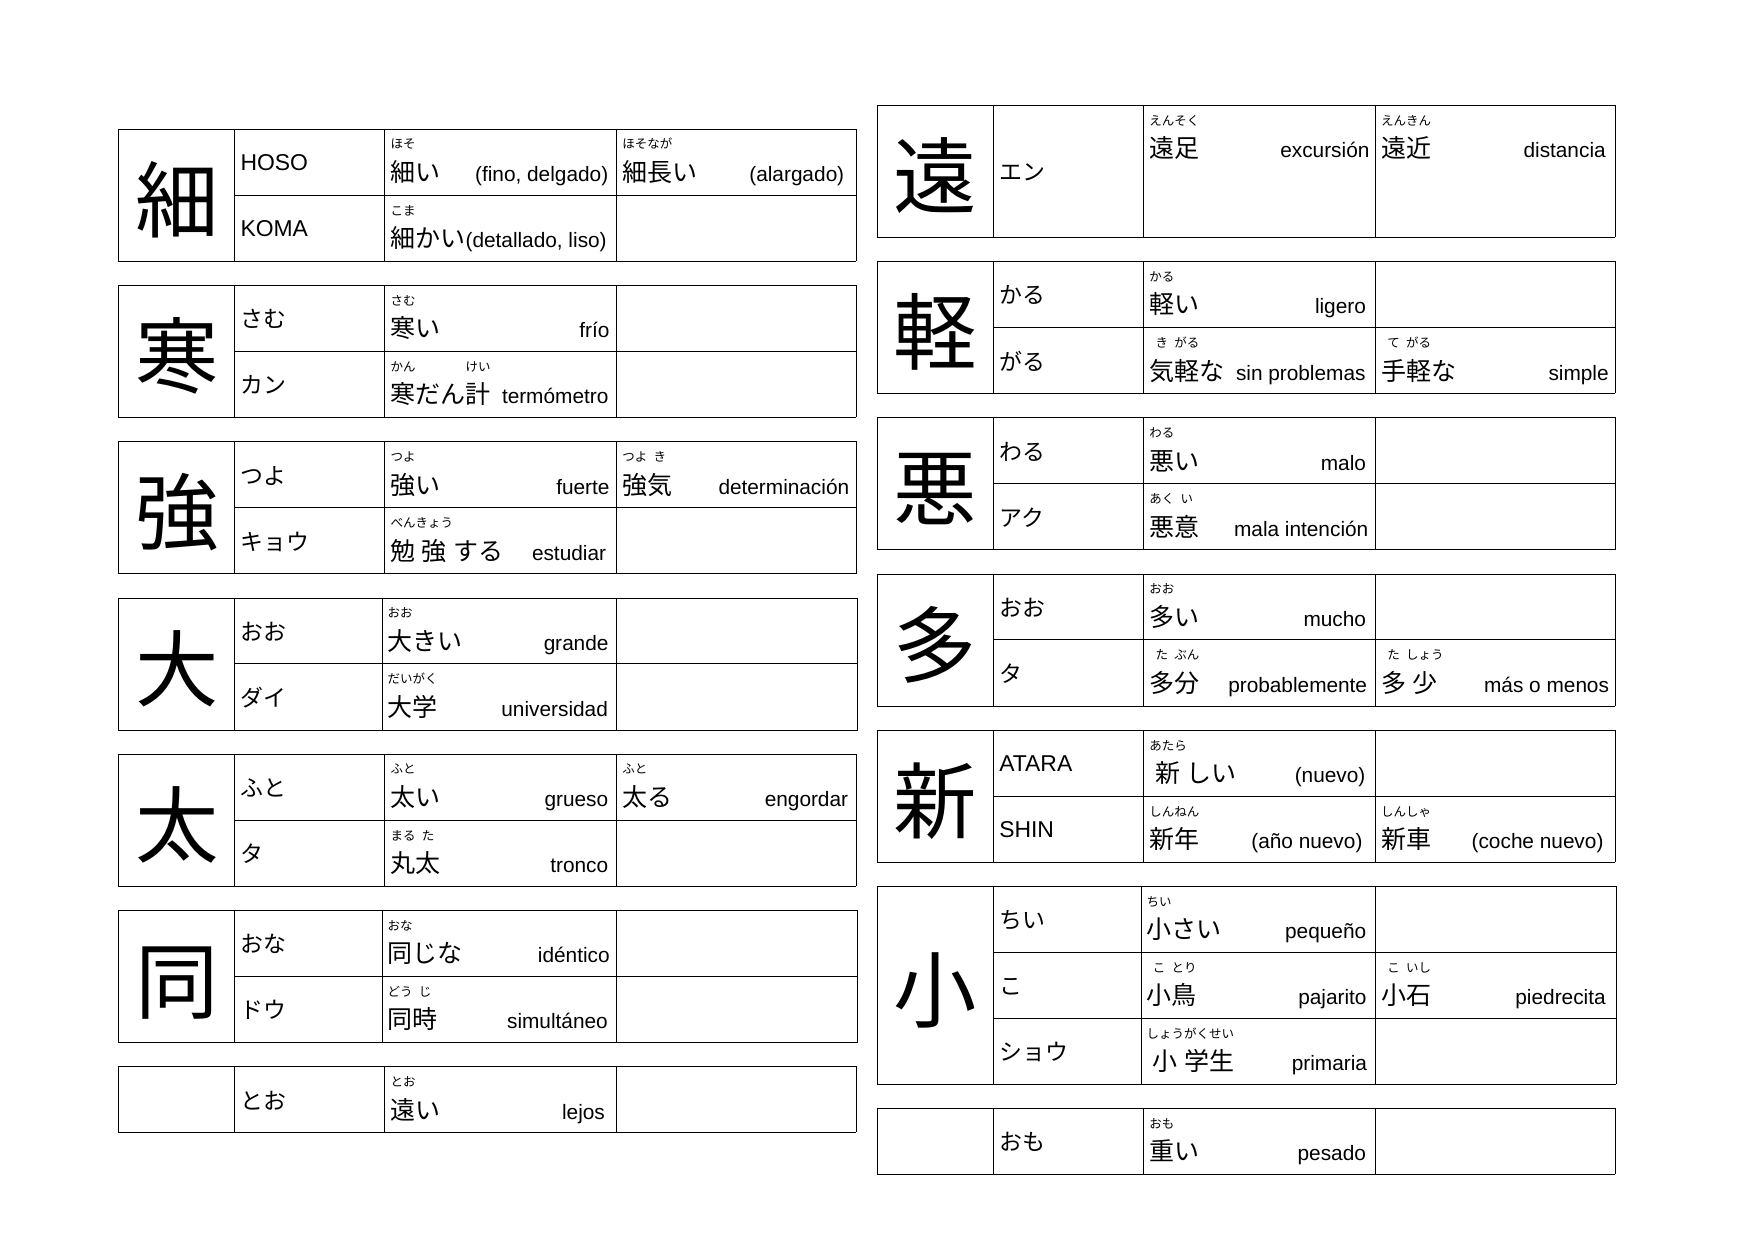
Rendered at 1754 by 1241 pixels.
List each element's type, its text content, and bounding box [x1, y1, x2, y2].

table_header おも [994, 1109, 1143, 1174]
table_header 多おおい mucho [1144, 575, 1375, 639]
table_header ATARA [994, 731, 1143, 796]
table_cell キョウ [235, 508, 384, 573]
table_header つよ [235, 442, 384, 507]
table_cell カン [235, 352, 384, 417]
table_header 悪 [878, 418, 993, 549]
table_cell 多た分ぶん probablemente [1144, 640, 1375, 706]
table_header 強 [119, 442, 234, 573]
table_header 細ほそい (fino, delgado) [385, 130, 616, 194]
table_header とお [235, 1067, 384, 1132]
table_header 新 [878, 731, 993, 862]
table_cell 手て軽がるな simple [1376, 328, 1615, 393]
table_cell SHIN [994, 797, 1143, 862]
table_header [1376, 418, 1615, 483]
table_header わる [994, 418, 1143, 483]
table_header [1376, 1109, 1615, 1174]
table_cell [617, 196, 856, 261]
table_cell ダイ [235, 664, 382, 729]
table_header 小ちいさい pequeño [1142, 887, 1375, 952]
table_cell タ [994, 640, 1143, 706]
table_cell 遠えん足そく excursión [1144, 106, 1375, 237]
table_header 細 [119, 130, 234, 261]
table_header 悪わるい malo [1144, 418, 1375, 483]
table_header [617, 1067, 856, 1132]
table_cell [617, 664, 857, 729]
table_header [617, 911, 857, 976]
table_cell 小こ鳥とり pajarito [1142, 953, 1375, 1018]
table_header 遠とおい lejos [385, 1067, 616, 1132]
table_header [1376, 731, 1615, 796]
table_cell 大だい学がく universidad [383, 664, 616, 729]
table_header [1376, 887, 1616, 952]
table_cell 小しょう学がく生せい primaria [1142, 1019, 1375, 1084]
table_header 寒 [119, 286, 234, 417]
table_header おお [994, 575, 1143, 639]
table_cell エン [994, 106, 1143, 237]
table_cell 新しん車しゃ (coche nuevo) [1376, 797, 1615, 862]
table_header 軽 [878, 262, 993, 393]
table_header [119, 1067, 234, 1132]
table_cell 寒かんだん計けい termómetro [385, 352, 616, 417]
table_cell 小こ石いし piedrecita [1376, 953, 1616, 1018]
table_cell 遠えん近きん distancia [1376, 106, 1615, 237]
table_header [1376, 262, 1615, 327]
table_header 強つよ気き determinación [617, 442, 856, 507]
table_header おな [235, 911, 382, 976]
table_header 大おおきい grande [383, 599, 616, 663]
table_header 軽かるい ligero [1144, 262, 1375, 327]
table_cell KOMA [235, 196, 384, 261]
table_cell 新しん年ねん (año nuevo) [1144, 797, 1375, 862]
table_header HOSO [235, 130, 384, 194]
table_cell 気き軽がるな sin problemas [1144, 328, 1375, 393]
table_cell 多た少しょう más o menos [1376, 640, 1615, 706]
table_cell こ [994, 953, 1141, 1018]
table_cell アク [994, 484, 1143, 549]
table_cell 同どう時じ simultáneo [383, 977, 616, 1042]
table_header 太 [119, 755, 234, 886]
table_cell 丸まる太た tronco [385, 821, 616, 886]
table_header 太ふとる engordar [617, 755, 856, 819]
table_header 同おなじな idéntico [383, 911, 616, 976]
table_cell [617, 821, 856, 886]
table_header [617, 286, 856, 351]
table_cell 勉べん強きょうする estudiar [385, 508, 616, 573]
table_header [1376, 575, 1615, 639]
table_cell ショウ [994, 1019, 1141, 1084]
table_cell ドウ [235, 977, 382, 1042]
table_cell [617, 977, 857, 1042]
table_header 小 [878, 887, 993, 1084]
table_header 太ふとい grueso [385, 755, 616, 819]
table_cell 悪あく意い mala intención [1144, 484, 1375, 549]
table_header 同 [119, 911, 234, 1042]
table_header [878, 1109, 993, 1174]
table_header 多 [878, 575, 993, 706]
table_cell [617, 508, 856, 573]
table_header さむ [235, 286, 384, 351]
table_cell [1376, 484, 1615, 549]
table_cell 細こまかい(detallado, liso) [385, 196, 616, 261]
table_header ちい [994, 887, 1141, 952]
table_header [617, 599, 857, 663]
table_header かる [994, 262, 1143, 327]
table_header 新あたらしい (nuevo) [1144, 731, 1375, 796]
table_header ふと [235, 755, 384, 819]
table_header 重おもい pesado [1144, 1109, 1375, 1174]
table_header おお [235, 599, 382, 663]
table_header 強つよい fuerte [385, 442, 616, 507]
table_header 寒さむい frío [385, 286, 616, 351]
table_cell [1376, 1019, 1616, 1084]
table_cell タ [235, 821, 384, 886]
table_cell がる [994, 328, 1143, 393]
table_header 大 [119, 599, 234, 729]
table_header 細ほそ長ながい (alargado) [617, 130, 856, 194]
table_header 遠 [878, 106, 993, 237]
table_cell [617, 352, 856, 417]
